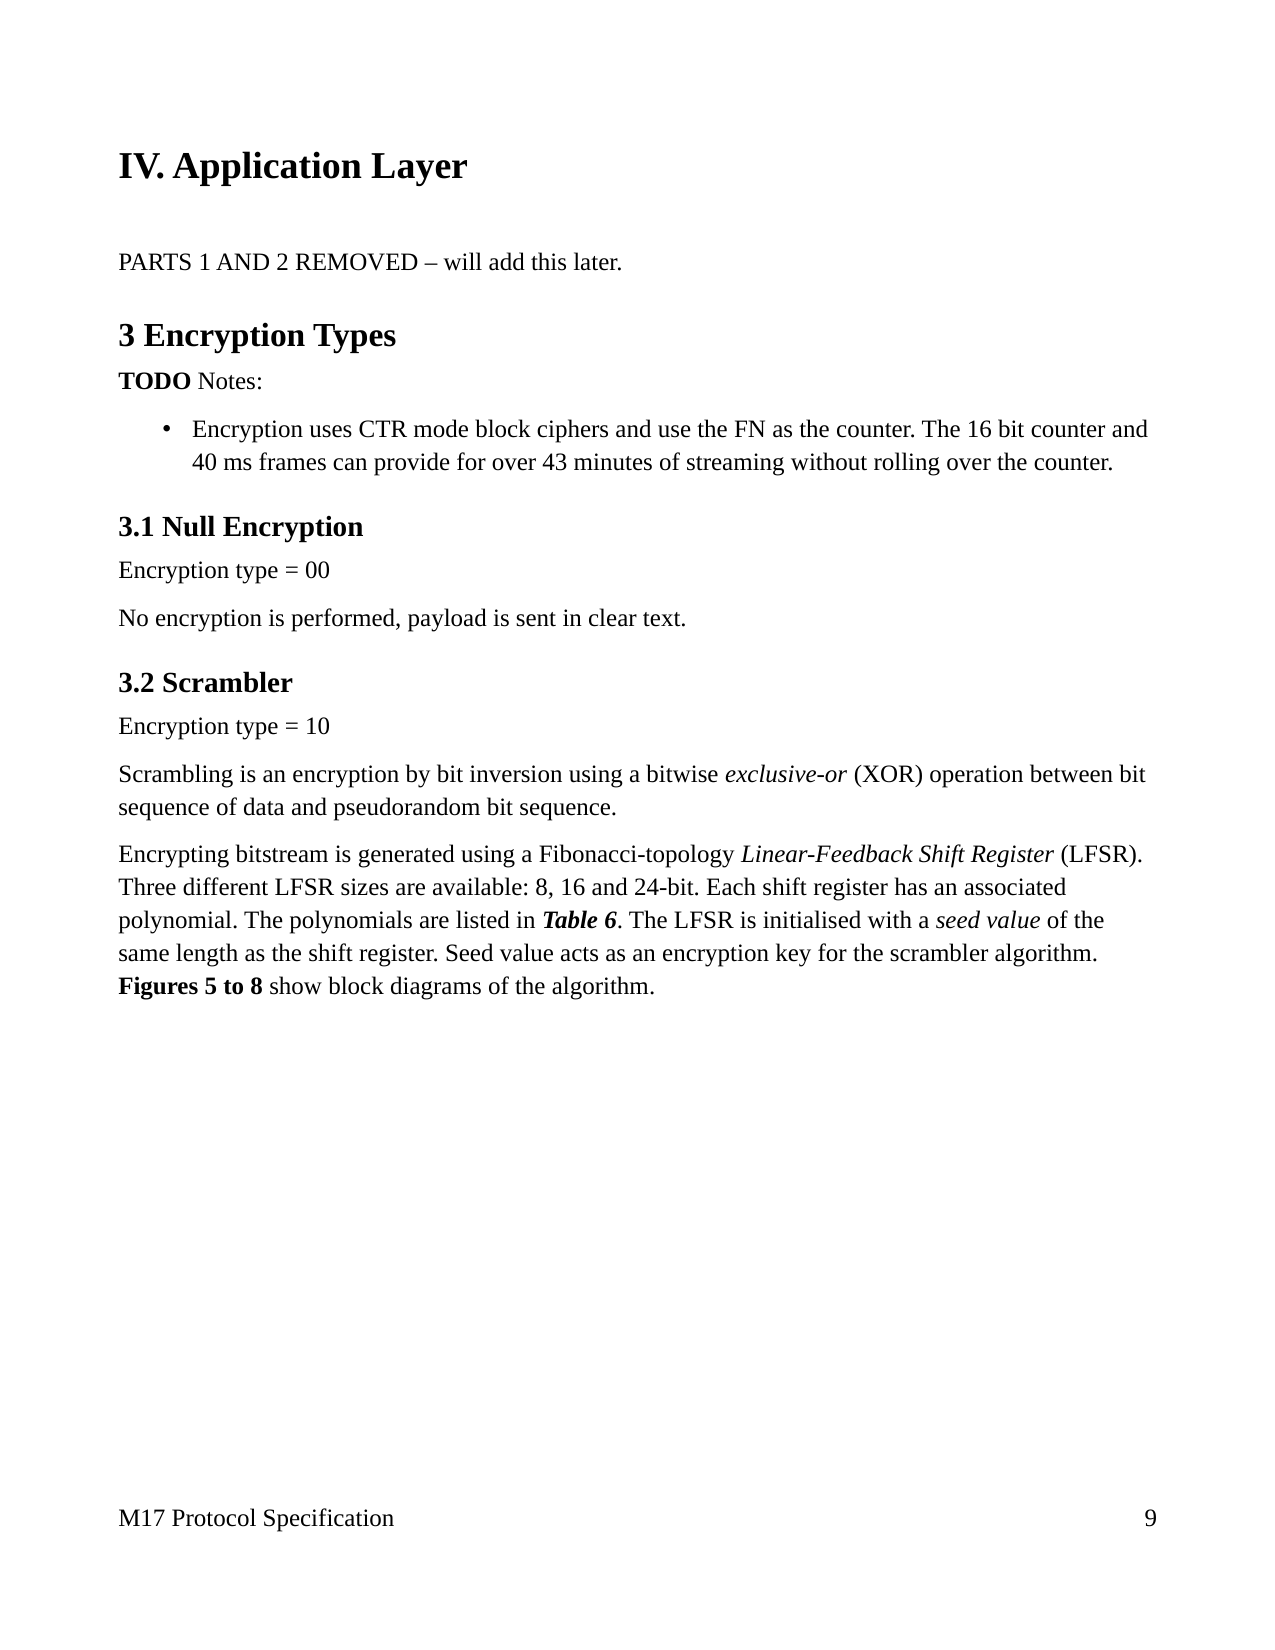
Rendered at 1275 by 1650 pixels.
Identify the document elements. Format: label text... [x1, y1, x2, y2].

list Encryption uses CTR mode block ciphers and use the FN as the counter. The 16 bit counter and 40 ms frames can provide for over 43 minutes of streaming without rolling over the counter. [162, 414, 1157, 476]
text TODO Notes: [118, 366, 1157, 395]
text Encryption type = 00 [118, 555, 1157, 584]
subtitle IV. Application Layer [118, 143, 1157, 187]
subtitle 3 Encryption Types [118, 315, 1157, 354]
text PARTS 1 AND 2 REMOVED – will add this later. [118, 247, 1157, 276]
text Scrambling is an encryption by bit inversion using a bitwise exclusive-or (XOR) operation between bit sequence of data and pseudorandom bit sequence. [118, 759, 1157, 821]
subtitle 3.2 Scrambler [118, 665, 1157, 699]
text Encryption type = 10 [118, 711, 1157, 740]
subtitle 3.1 Null Encryption [118, 509, 1157, 543]
text Encrypting bitstream is generated using a Fibonacci-topology Linear-Feedback Shift Register (LFSR). Three different LFSR sizes are available: 8, 16 and 24-bit. Each shift register has an associated polynomial. The polynomials are listed in Table 6. The LFSR is initialised with a seed value of the same length as the shift register. Seed value acts as an encryption key for the scrambler algorithm. Figures 5 to 8 show block diagrams of the algorithm. [118, 839, 1157, 1000]
text No encryption is performed, payload is sent in clear text. [118, 603, 1157, 632]
